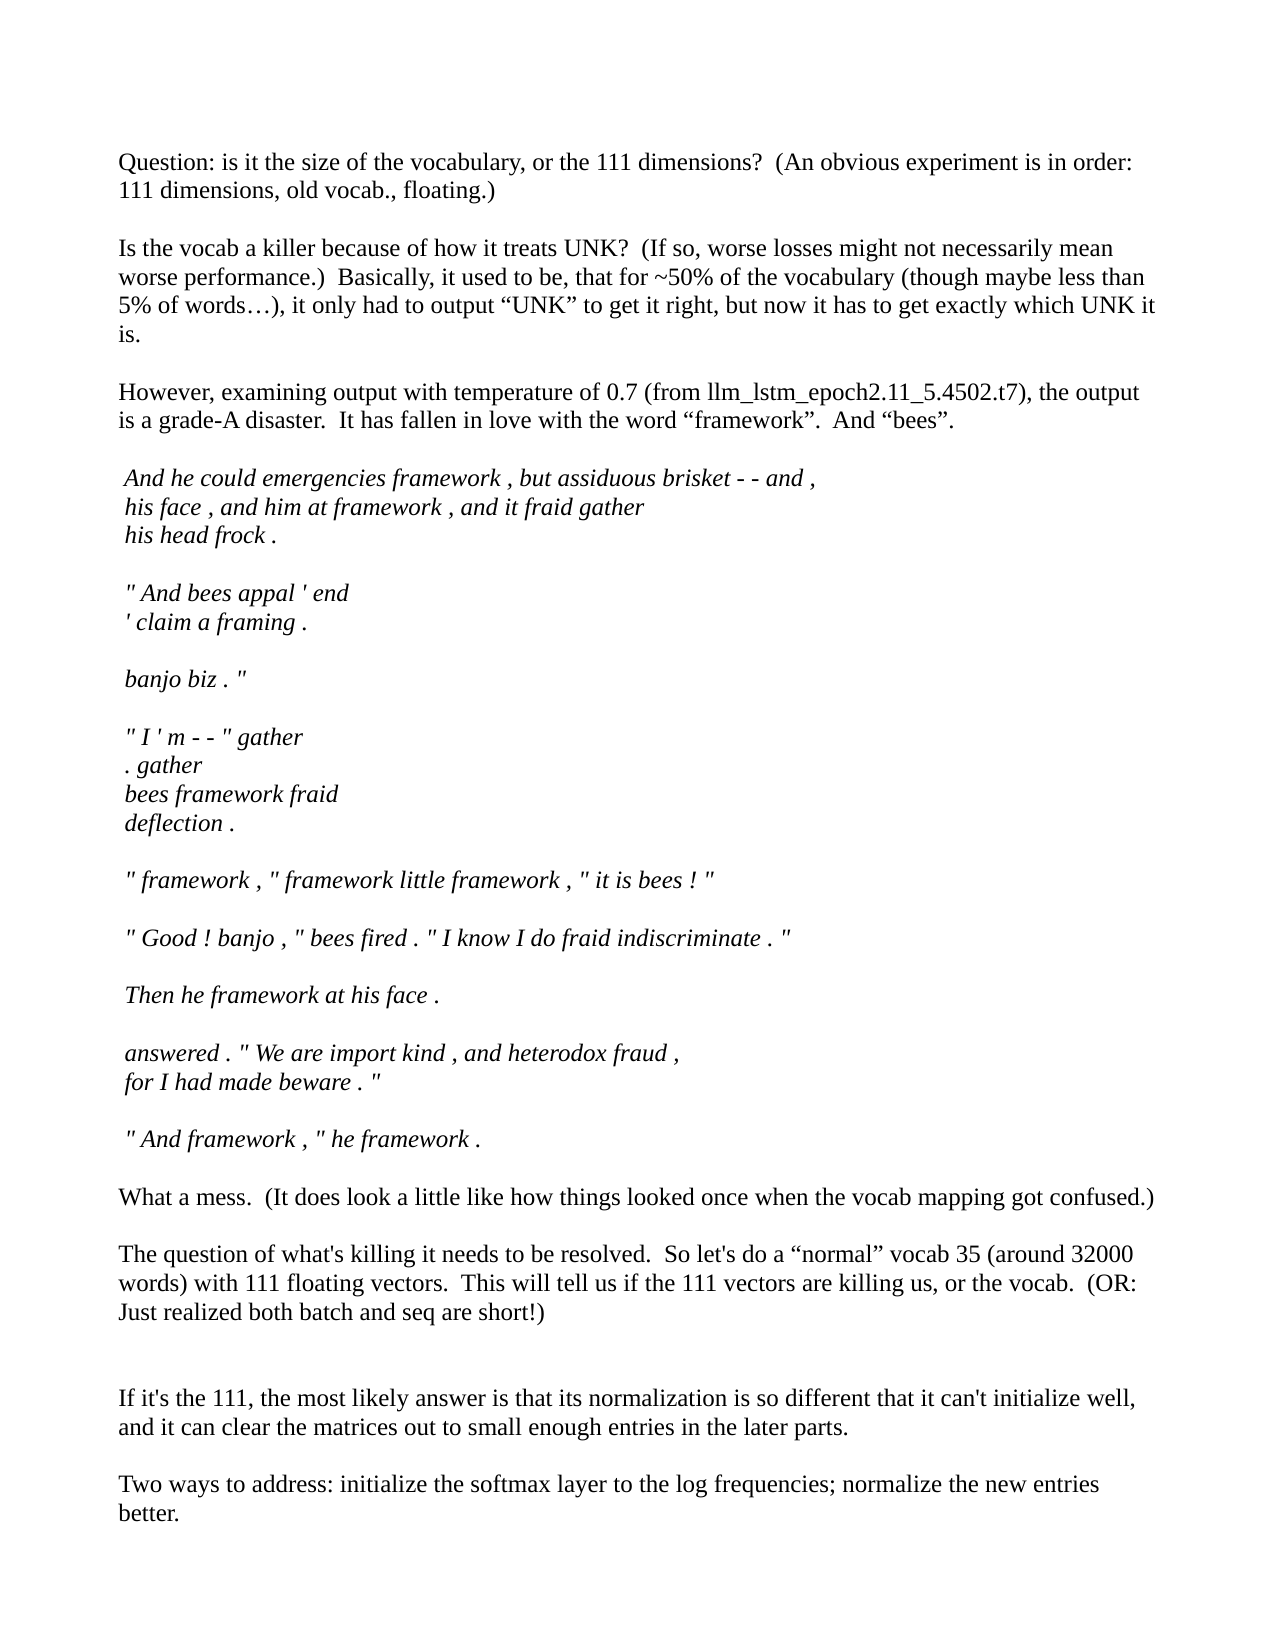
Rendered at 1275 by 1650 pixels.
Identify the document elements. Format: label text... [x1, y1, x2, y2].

text " framework , " framework little framework , " it is bees ! " [118, 866, 1157, 894]
text for I had made beware . " [118, 1067, 1157, 1096]
text The question of what's killing it needs to be resolved. So let's do a “normal” vocab 35 (around 32000 words) with 111 floating vectors. This will tell us if the 111 vectors are killing us, or the vocab. (OR: Just realized both batch and seq are short!) [118, 1239, 1157, 1326]
text And he could emergencies framework , but assiduous brisket - - and , [118, 463, 1157, 492]
text Is the vocab a killer because of how it treats UNK? (If so, worse losses might not necessarily mean worse performance.) Basically, it used to be, that for ~50% of the vocabulary (though maybe less than 5% of words…), it only had to output “UNK” to get it right, but now it has to get exactly which UNK it is. [118, 233, 1157, 348]
text " And bees appal ' end [118, 578, 1157, 607]
text deflection . [118, 808, 1157, 837]
text ' claim a framing . [118, 607, 1157, 636]
text his head frock . [118, 521, 1157, 549]
text Question: is it the size of the vocabulary, or the 111 dimensions? (An obvious experiment is in order: 111 dimensions, old vocab., floating.) [118, 147, 1157, 204]
text If it's the 111, the most likely answer is that its normalization is so different that it can't initialize well, and it can clear the matrices out to small enough entries in the later parts. [118, 1383, 1157, 1441]
text Two ways to address: initialize the softmax layer to the log frequencies; normalize the new entries better. [118, 1469, 1157, 1527]
text " And framework , " he framework . [118, 1124, 1157, 1153]
text his face , and him at framework , and it fraid gather [118, 492, 1157, 521]
text However, examining output with temperature of 0.7 (from llm_lstm_epoch2.11_5.4502.t7), the output is a grade-A disaster. It has fallen in love with the word “framework”. And “bees”. [118, 377, 1157, 434]
text What a mess. (It does look a little like how things looked once when the vocab mapping got confused.) [118, 1182, 1157, 1211]
text answered . " We are import kind , and heterodox fraud , [118, 1038, 1157, 1067]
text " Good ! banjo , " bees fired . " I know I do fraid indiscriminate . " [118, 923, 1157, 952]
text banjo biz . " [118, 664, 1157, 693]
text " I ' m - - " gather [118, 722, 1157, 751]
text . gather [118, 751, 1157, 779]
text bees framework fraid [118, 779, 1157, 808]
text Then he framework at his face . [118, 981, 1157, 1009]
